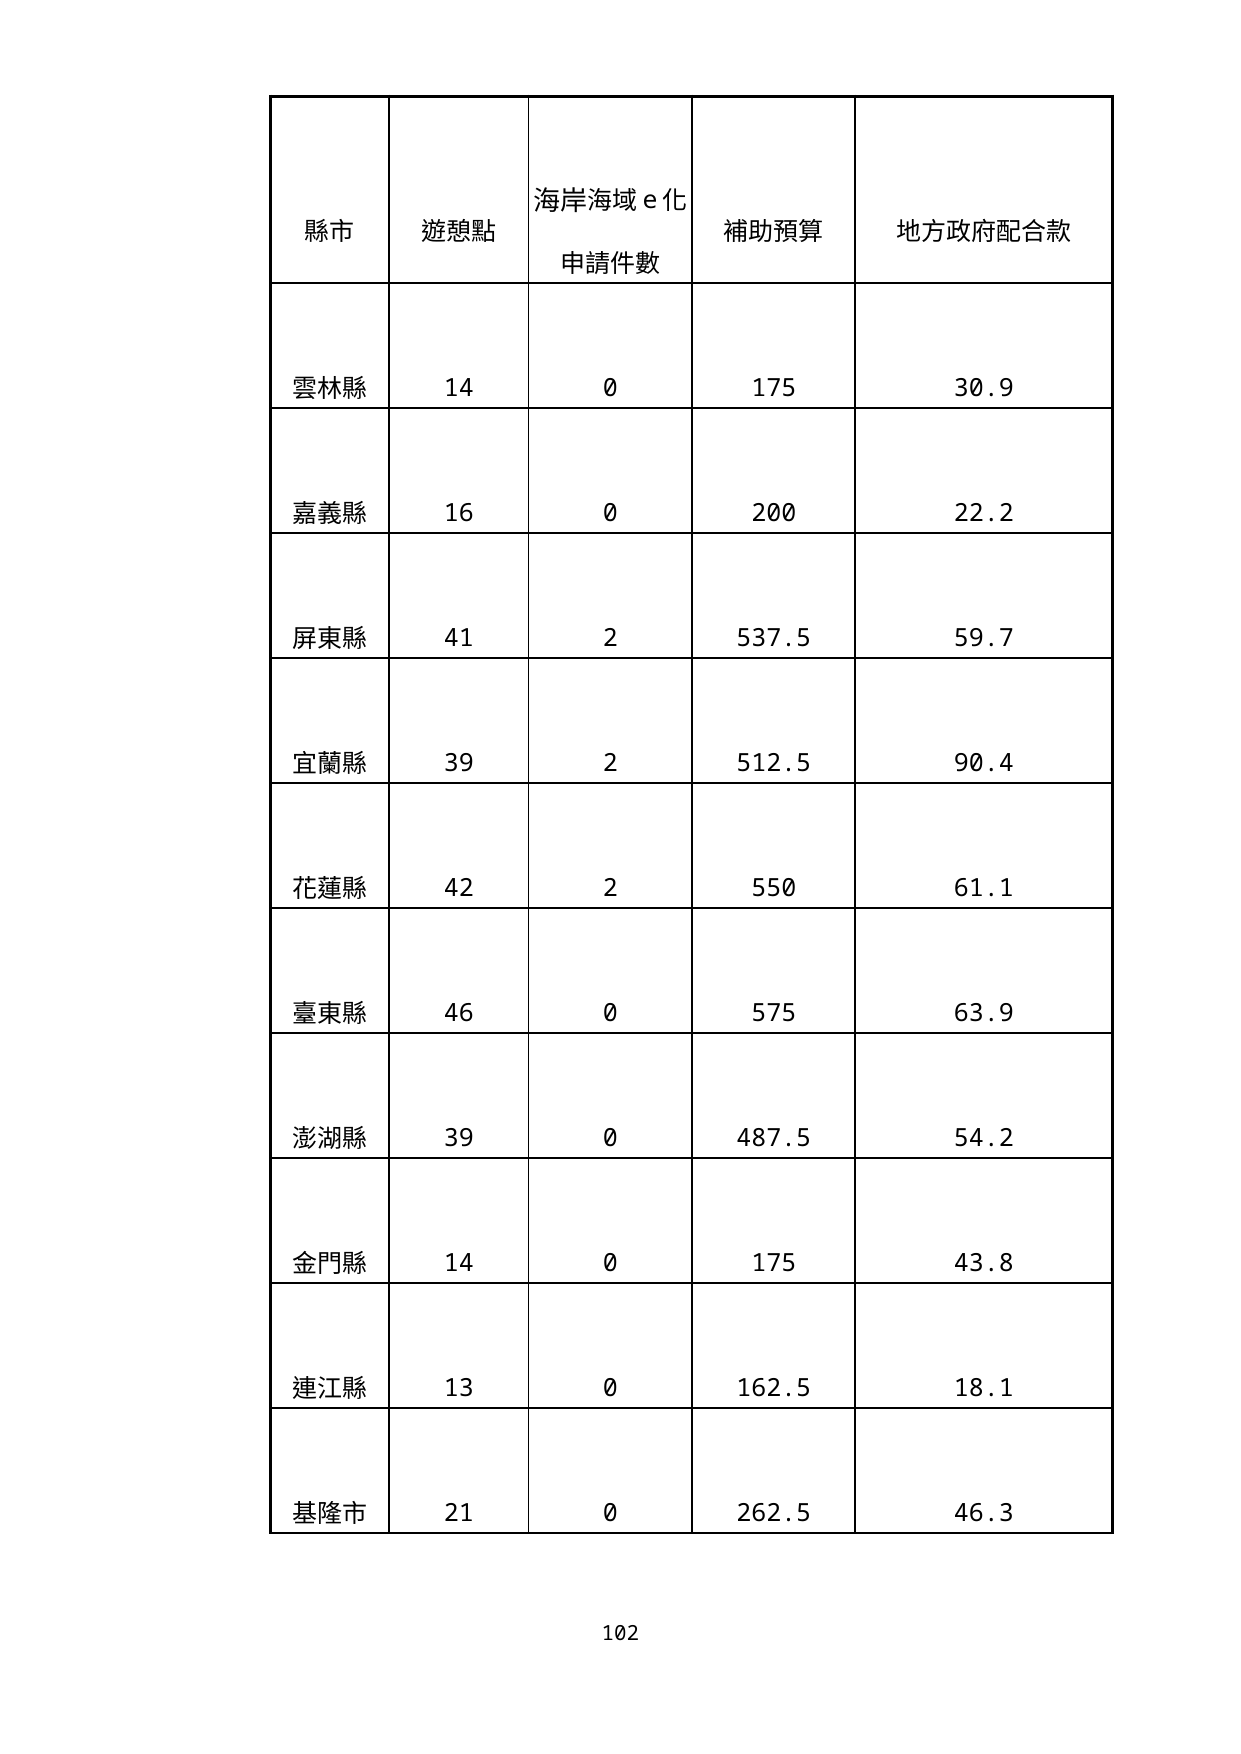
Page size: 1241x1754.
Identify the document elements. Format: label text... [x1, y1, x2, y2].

table_cell 0 [529, 1034, 691, 1157]
table_cell 22.2 [856, 409, 1111, 532]
table_cell 550 [693, 784, 854, 907]
table_cell 575 [693, 909, 854, 1032]
table_cell 2 [529, 659, 691, 782]
table_header 縣市 [272, 98, 388, 282]
table_cell 16 [390, 409, 528, 532]
table_cell 46.3 [856, 1409, 1111, 1532]
table_cell 39 [390, 1034, 528, 1157]
table_cell 59.7 [856, 534, 1111, 657]
table_cell 537.5 [693, 534, 854, 657]
table_cell 14 [390, 1159, 528, 1282]
table_cell 金門縣 [272, 1159, 388, 1282]
table_cell 200 [693, 409, 854, 532]
table_cell 宜蘭縣 [272, 659, 388, 782]
table_cell 63.9 [856, 909, 1111, 1032]
table_header 地方政府配合款 [856, 98, 1111, 282]
table_cell 42 [390, 784, 528, 907]
table_cell 41 [390, 534, 528, 657]
table_cell 21 [390, 1409, 528, 1532]
table_cell 18.1 [856, 1284, 1111, 1407]
table_cell 175 [693, 284, 854, 407]
table_cell 嘉義縣 [272, 409, 388, 532]
table_cell 2 [529, 534, 691, 657]
table_cell 162.5 [693, 1284, 854, 1407]
table_cell 90.4 [856, 659, 1111, 782]
table_cell 連江縣 [272, 1284, 388, 1407]
table_cell 54.2 [856, 1034, 1111, 1157]
table_cell 0 [529, 909, 691, 1032]
table_cell 臺東縣 [272, 909, 388, 1032]
table_cell 2 [529, 784, 691, 907]
table_cell 澎湖縣 [272, 1034, 388, 1157]
table_cell 262.5 [693, 1409, 854, 1532]
table_cell 487.5 [693, 1034, 854, 1157]
table_cell 14 [390, 284, 528, 407]
table_header 補助預算 [693, 98, 854, 282]
table_cell 花蓮縣 [272, 784, 388, 907]
table_cell 46 [390, 909, 528, 1032]
table_cell 屏東縣 [272, 534, 388, 657]
table_cell 0 [529, 409, 691, 532]
table_cell 基隆市 [272, 1409, 388, 1532]
table_cell 30.9 [856, 284, 1111, 407]
table_cell 0 [529, 1284, 691, 1407]
table_cell 43.8 [856, 1159, 1111, 1282]
table_header 遊憩點 [390, 98, 528, 282]
table_cell 512.5 [693, 659, 854, 782]
table_cell 175 [693, 1159, 854, 1282]
table_cell 61.1 [856, 784, 1111, 907]
table_cell 13 [390, 1284, 528, 1407]
table_cell 0 [529, 1159, 691, 1282]
table_cell 雲林縣 [272, 284, 388, 407]
table_header 海岸海域e化申請件數 [529, 98, 691, 282]
table_cell 0 [529, 284, 691, 407]
table_cell 39 [390, 659, 528, 782]
table_cell 0 [529, 1409, 691, 1532]
